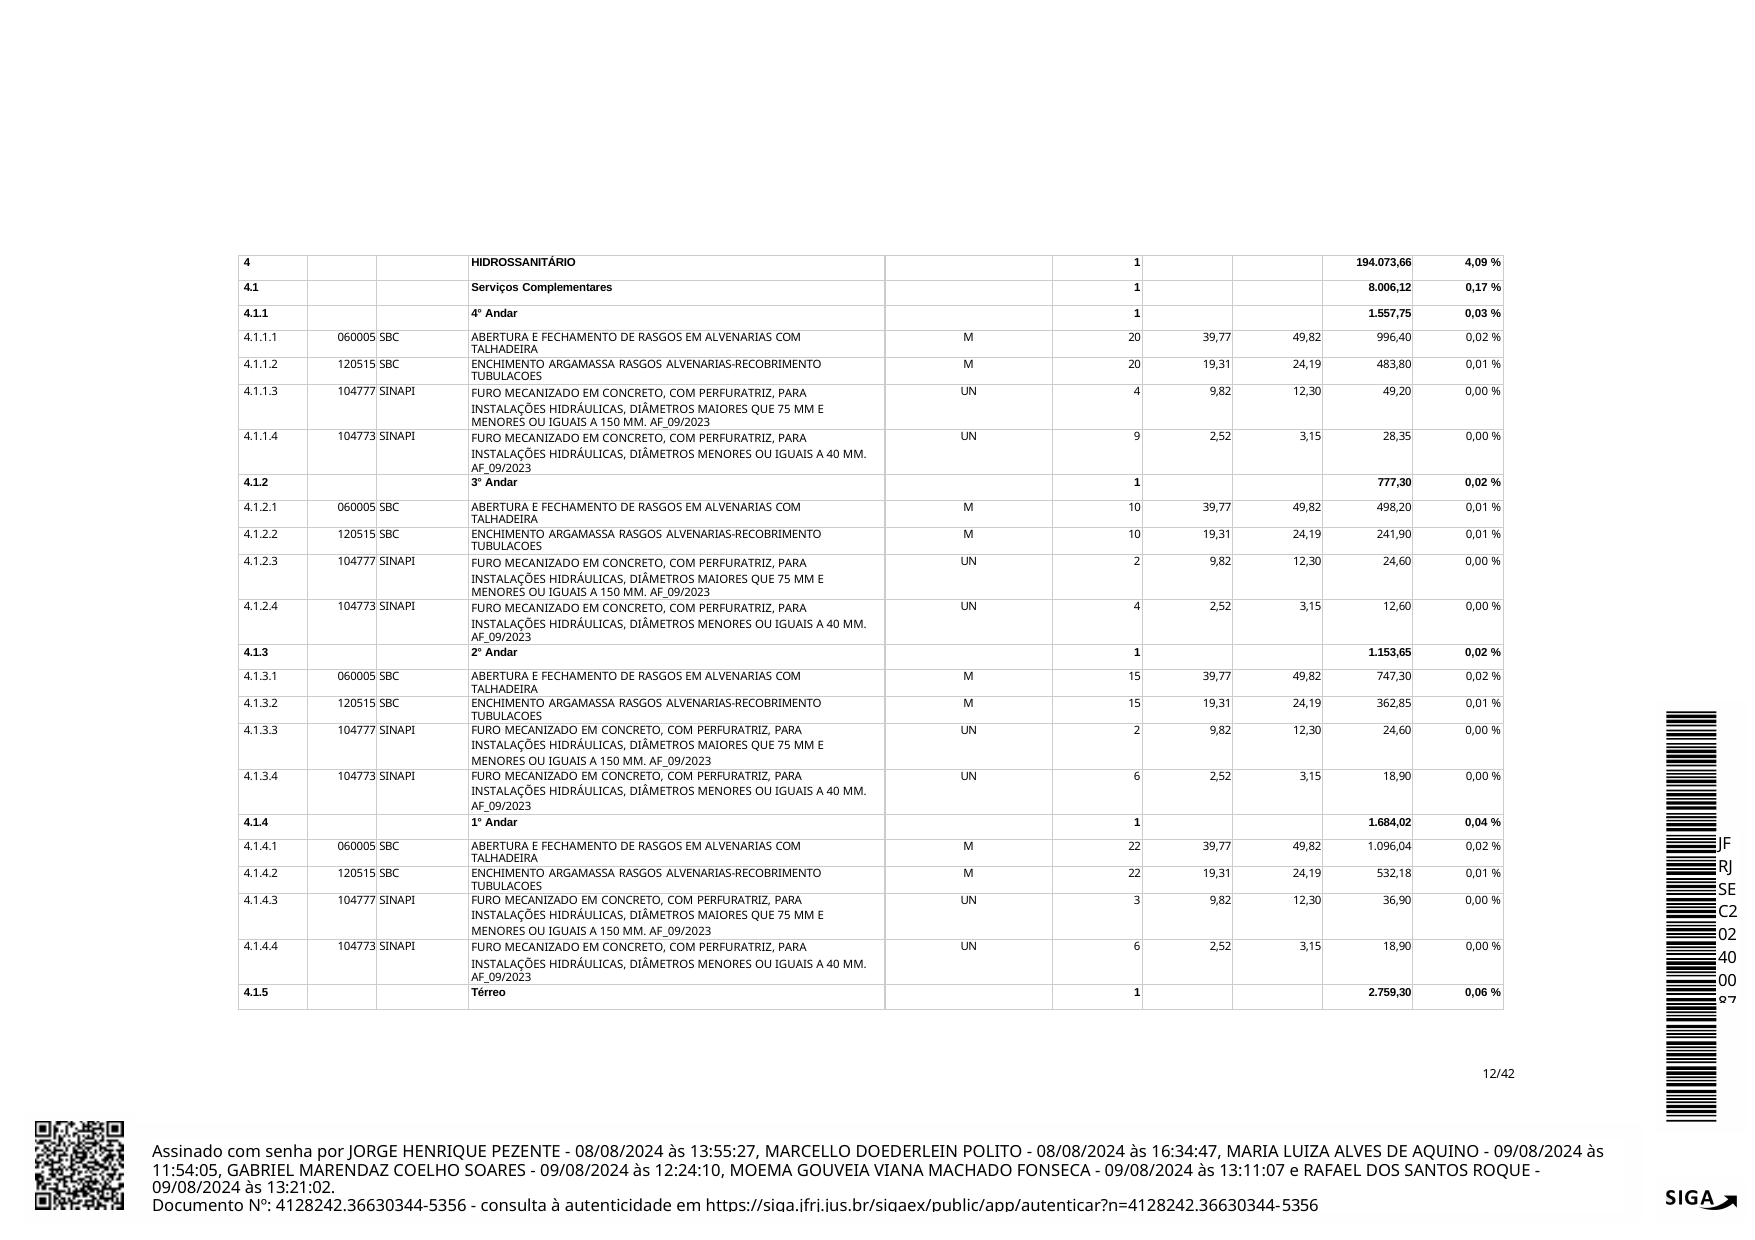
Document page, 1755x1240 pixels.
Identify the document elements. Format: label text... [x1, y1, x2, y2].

table_cell SINAPI [377, 724, 468, 769]
table_cell UN [886, 894, 1052, 938]
table_cell 4.1.2.1 [239, 501, 307, 527]
table_cell 0,00 % [1413, 385, 1503, 429]
table_cell [1233, 281, 1322, 305]
table_cell 1° Andar [469, 815, 884, 839]
table_cell 2.759,30 [1323, 985, 1412, 1009]
table_cell M [886, 697, 1052, 723]
table_cell 3 [1053, 894, 1142, 938]
table_cell 4 [1053, 385, 1142, 429]
table_cell ABERTURA E FECHAMENTO DE RASGOS EM ALVENARIAS COM TALHADEIRA [469, 840, 884, 866]
table_cell 4.1.1 [239, 306, 307, 330]
table_cell 24,19 [1233, 697, 1322, 723]
table_cell SBC [377, 840, 468, 866]
table_cell SBC [377, 501, 468, 527]
table_cell 1.096,04 [1323, 840, 1412, 866]
table_cell M [886, 867, 1052, 893]
table_cell SINAPI [377, 600, 468, 644]
table_header 1 [1053, 256, 1142, 279]
table_cell 4 [1053, 600, 1142, 644]
table_cell 24,60 [1323, 555, 1412, 599]
table_cell [1143, 645, 1232, 669]
table_cell FURO MECANIZADO EM CONCRETO, COM PERFURATRIZ, PARA INSTALAÇÕES HIDRÁULICAS, DIÂMETROS MENORES OU IGUAIS A 40 MM. AF_09/2023 [469, 600, 884, 644]
table_cell FURO MECANIZADO EM CONCRETO, COM PERFURATRIZ, PARA INSTALAÇÕES HIDRÁULICAS, DIÂMETROS MAIORES QUE 75 MM E MENORES OU IGUAIS A 150 MM. AF_09/2023 [469, 385, 884, 429]
table_cell SINAPI [377, 940, 468, 984]
table_cell [1233, 306, 1322, 330]
table_cell 0,01 % [1413, 358, 1503, 384]
table_cell 0,00 % [1413, 770, 1503, 814]
table_cell 4° Andar [469, 306, 884, 330]
table_cell FURO MECANIZADO EM CONCRETO, COM PERFURATRIZ, PARA INSTALAÇÕES HIDRÁULICAS, DIÂMETROS MENORES OU IGUAIS A 40 MM. AF_09/2023 [469, 770, 884, 814]
table_cell 24,19 [1233, 358, 1322, 384]
table_cell ENCHIMENTO ARGAMASSA RASGOS ALVENARIAS-RECOBRIMENTO TUBULACOES [469, 528, 884, 554]
table_cell 3,15 [1233, 430, 1322, 474]
text JFRJSEC202400087A [1718, 832, 1739, 1002]
table_cell 19,31 [1143, 697, 1232, 723]
table_cell 15 [1053, 697, 1142, 723]
table_cell [377, 815, 468, 839]
table_cell 0,04 % [1413, 815, 1503, 839]
table_cell [308, 306, 376, 330]
table_cell 4.1.3 [239, 645, 307, 669]
table_cell [308, 475, 376, 499]
table_cell 0,00 % [1413, 894, 1503, 938]
table_cell [377, 985, 468, 1009]
table_cell 4.1 [239, 281, 307, 305]
table_cell SINAPI [377, 770, 468, 814]
table_cell ENCHIMENTO ARGAMASSA RASGOS ALVENARIAS-RECOBRIMENTO TUBULACOES [469, 867, 884, 893]
table_cell 4.1.2 [239, 475, 307, 499]
table_cell 4.1.4.2 [239, 867, 307, 893]
table_cell 4.1.3.3 [239, 724, 307, 769]
table_cell [1143, 985, 1232, 1009]
table_cell 1 [1053, 645, 1142, 669]
table_cell M [886, 501, 1052, 527]
table_header [1233, 256, 1322, 279]
table_cell FURO MECANIZADO EM CONCRETO, COM PERFURATRIZ, PARA INSTALAÇÕES HIDRÁULICAS, DIÂMETROS MAIORES QUE 75 MM E MENORES OU IGUAIS A 150 MM. AF_09/2023 [469, 894, 884, 938]
table_cell 4.1.1.4 [239, 430, 307, 474]
table_cell 0,00 % [1413, 724, 1503, 769]
table_cell [1233, 475, 1322, 499]
table_cell 1 [1053, 985, 1142, 1009]
table_cell 1.153,65 [1323, 645, 1412, 669]
table_cell 0,01 % [1413, 867, 1503, 893]
table_cell 104773 [308, 430, 376, 474]
table_cell 0,00 % [1413, 555, 1503, 599]
table_cell 2 [1053, 555, 1142, 599]
table_cell 0,02 % [1413, 840, 1503, 866]
table_cell 4.1.3.4 [239, 770, 307, 814]
table_header 194.073,66 [1323, 256, 1412, 279]
table_cell 3,15 [1233, 600, 1322, 644]
table_cell 996,40 [1323, 331, 1412, 357]
table_cell 39,77 [1143, 501, 1232, 527]
table_cell 362,85 [1323, 697, 1412, 723]
table_cell 24,19 [1233, 867, 1322, 893]
table_cell 104773 [308, 600, 376, 644]
table_cell M [886, 840, 1052, 866]
table_cell SBC [377, 697, 468, 723]
table_cell 1 [1053, 815, 1142, 839]
table_cell UN [886, 724, 1052, 769]
table_cell 4.1.2.2 [239, 528, 307, 554]
table_cell 4.1.4.4 [239, 940, 307, 984]
table_cell SBC [377, 670, 468, 696]
table_cell 0,02 % [1413, 670, 1503, 696]
table_cell 0,02 % [1413, 475, 1503, 499]
table_cell 22 [1053, 840, 1142, 866]
table_cell [308, 985, 376, 1009]
table_cell 6 [1053, 770, 1142, 814]
table_cell 0,03 % [1413, 306, 1503, 330]
table_cell 3° Andar [469, 475, 884, 499]
table_cell 4.1.2.4 [239, 600, 307, 644]
table_cell 9,82 [1143, 894, 1232, 938]
table_cell 9,82 [1143, 724, 1232, 769]
table_cell 9,82 [1143, 385, 1232, 429]
table_cell 8.006,12 [1323, 281, 1412, 305]
text 12/42 [225, 1065, 1515, 1082]
table_cell 1.557,75 [1323, 306, 1412, 330]
table_cell 19,31 [1143, 867, 1232, 893]
table_cell 4.1.1.1 [239, 331, 307, 357]
table_cell 0,02 % [1413, 331, 1503, 357]
table_cell SBC [377, 528, 468, 554]
table_cell 1 [1053, 475, 1142, 499]
table_cell ENCHIMENTO ARGAMASSA RASGOS ALVENARIAS-RECOBRIMENTO TUBULACOES [469, 697, 884, 723]
table_cell 0,01 % [1413, 528, 1503, 554]
table_cell 4.1.3.2 [239, 697, 307, 723]
table_cell 120515 [308, 867, 376, 893]
table_cell UN [886, 430, 1052, 474]
table_cell 22 [1053, 867, 1142, 893]
table_cell 0,01 % [1413, 501, 1503, 527]
table_cell ABERTURA E FECHAMENTO DE RASGOS EM ALVENARIAS COM TALHADEIRA [469, 331, 884, 357]
table_cell M [886, 358, 1052, 384]
table_cell [886, 815, 1052, 839]
table_cell 0,00 % [1413, 600, 1503, 644]
table_cell SINAPI [377, 430, 468, 474]
table_cell ABERTURA E FECHAMENTO DE RASGOS EM ALVENARIAS COM TALHADEIRA [469, 501, 884, 527]
table_cell UN [886, 600, 1052, 644]
table_cell [308, 281, 376, 305]
table_cell 483,80 [1323, 358, 1412, 384]
table_cell UN [886, 940, 1052, 984]
table_cell 2,52 [1143, 940, 1232, 984]
table_cell 104777 [308, 894, 376, 938]
table_cell 20 [1053, 331, 1142, 357]
table_cell SINAPI [377, 894, 468, 938]
table_cell SBC [377, 358, 468, 384]
table_cell 49,82 [1233, 501, 1322, 527]
table_cell [377, 306, 468, 330]
table_cell 532,18 [1323, 867, 1412, 893]
table_cell 120515 [308, 528, 376, 554]
table_cell 0,00 % [1413, 430, 1503, 474]
table_cell [308, 645, 376, 669]
table_cell FURO MECANIZADO EM CONCRETO, COM PERFURATRIZ, PARA INSTALAÇÕES HIDRÁULICAS, DIÂMETROS MENORES OU IGUAIS A 40 MM. AF_09/2023 [469, 430, 884, 474]
table_cell 2,52 [1143, 600, 1232, 644]
table_cell 1 [1053, 281, 1142, 305]
table_cell 19,31 [1143, 358, 1232, 384]
table_cell 4.1.1.2 [239, 358, 307, 384]
table_cell 2,52 [1143, 770, 1232, 814]
table_cell UN [886, 555, 1052, 599]
table_cell 1 [1053, 306, 1142, 330]
table_cell 104777 [308, 385, 376, 429]
table_cell 104773 [308, 770, 376, 814]
table_cell 1.684,02 [1323, 815, 1412, 839]
table_cell 0,02 % [1413, 645, 1503, 669]
table_cell 24,60 [1323, 724, 1412, 769]
table_cell UN [886, 385, 1052, 429]
table_header [886, 256, 1052, 279]
table_cell 49,82 [1233, 840, 1322, 866]
table_cell 12,60 [1323, 600, 1412, 644]
table_header 4,09 % [1413, 256, 1503, 279]
table_cell ENCHIMENTO ARGAMASSA RASGOS ALVENARIAS-RECOBRIMENTO TUBULACOES [469, 358, 884, 384]
table_cell 0,06 % [1413, 985, 1503, 1009]
table_cell 39,77 [1143, 331, 1232, 357]
table_cell [308, 815, 376, 839]
table_cell [1233, 985, 1322, 1009]
table_cell 15 [1053, 670, 1142, 696]
table_cell 4.1.5 [239, 985, 307, 1009]
table_cell 060005 [308, 501, 376, 527]
table_cell [377, 475, 468, 499]
table_cell 39,77 [1143, 670, 1232, 696]
table_cell 4.1.2.3 [239, 555, 307, 599]
table_cell SBC [377, 331, 468, 357]
table_cell [1143, 475, 1232, 499]
table_cell 2 [1053, 724, 1142, 769]
table_cell [1143, 815, 1232, 839]
table_cell 3,15 [1233, 940, 1322, 984]
table_cell 9 [1053, 430, 1142, 474]
table_header HIDROSSANITÁRIO [469, 256, 884, 279]
table_cell Térreo [469, 985, 884, 1009]
table_cell UN [886, 770, 1052, 814]
table_cell [1233, 645, 1322, 669]
table_cell 060005 [308, 331, 376, 357]
table_cell 10 [1053, 501, 1142, 527]
table_cell 4.1.3.1 [239, 670, 307, 696]
table_cell 6 [1053, 940, 1142, 984]
table_cell [1143, 306, 1232, 330]
table_cell 498,20 [1323, 501, 1412, 527]
table_cell FURO MECANIZADO EM CONCRETO, COM PERFURATRIZ, PARA INSTALAÇÕES HIDRÁULICAS, DIÂMETROS MAIORES QUE 75 MM E MENORES OU IGUAIS A 150 MM. AF_09/2023 [469, 555, 884, 599]
table_cell 060005 [308, 840, 376, 866]
table_cell 49,82 [1233, 670, 1322, 696]
table_cell 747,30 [1323, 670, 1412, 696]
table_cell 49,20 [1323, 385, 1412, 429]
table_cell 49,82 [1233, 331, 1322, 357]
table_cell 12,30 [1233, 894, 1322, 938]
table_cell 18,90 [1323, 770, 1412, 814]
table_cell 104777 [308, 555, 376, 599]
table_cell [1143, 281, 1232, 305]
table_cell M [886, 331, 1052, 357]
table_cell 19,31 [1143, 528, 1232, 554]
table_cell 0,01 % [1413, 697, 1503, 723]
table_cell 12,30 [1233, 385, 1322, 429]
table_cell 2° Andar [469, 645, 884, 669]
table_cell 20 [1053, 358, 1142, 384]
table_cell 120515 [308, 697, 376, 723]
table_cell 18,90 [1323, 940, 1412, 984]
table_cell SBC [377, 867, 468, 893]
table_cell 10 [1053, 528, 1142, 554]
table_cell [886, 281, 1052, 305]
table_cell 104773 [308, 940, 376, 984]
table_cell [377, 281, 468, 305]
table_cell 9,82 [1143, 555, 1232, 599]
table_header 4 [239, 256, 307, 279]
table_header [1143, 256, 1232, 279]
table_header [377, 256, 468, 279]
table_cell 24,19 [1233, 528, 1322, 554]
table_cell 2,52 [1143, 430, 1232, 474]
table_cell FURO MECANIZADO EM CONCRETO, COM PERFURATRIZ, PARA INSTALAÇÕES HIDRÁULICAS, DIÂMETROS MAIORES QUE 75 MM E MENORES OU IGUAIS A 150 MM. AF_09/2023 [469, 724, 884, 769]
table_cell 4.1.4.1 [239, 840, 307, 866]
table_cell 0,17 % [1413, 281, 1503, 305]
table_cell SINAPI [377, 385, 468, 429]
table_cell FURO MECANIZADO EM CONCRETO, COM PERFURATRIZ, PARA INSTALAÇÕES HIDRÁULICAS, DIÂMETROS MENORES OU IGUAIS A 40 MM. AF_09/2023 [469, 940, 884, 984]
table_cell Serviços Complementares [469, 281, 884, 305]
table_header [308, 256, 376, 279]
table_cell 3,15 [1233, 770, 1322, 814]
table_cell ABERTURA E FECHAMENTO DE RASGOS EM ALVENARIAS COM TALHADEIRA [469, 670, 884, 696]
table_cell 241,90 [1323, 528, 1412, 554]
table_cell 060005 [308, 670, 376, 696]
table_cell 28,35 [1323, 430, 1412, 474]
table_cell 12,30 [1233, 724, 1322, 769]
table_cell M [886, 670, 1052, 696]
table_cell [886, 645, 1052, 669]
table_cell [886, 306, 1052, 330]
table_cell 4.1.4 [239, 815, 307, 839]
table_cell 120515 [308, 358, 376, 384]
table_cell 4.1.1.3 [239, 385, 307, 429]
table_cell 12,30 [1233, 555, 1322, 599]
table_cell 0,00 % [1413, 940, 1503, 984]
table_cell 36,90 [1323, 894, 1412, 938]
table_cell M [886, 528, 1052, 554]
table_cell [886, 985, 1052, 1009]
table_cell [377, 645, 468, 669]
table_cell [1233, 815, 1322, 839]
table_cell 104777 [308, 724, 376, 769]
table_cell 777,30 [1323, 475, 1412, 499]
table_cell 4.1.4.3 [239, 894, 307, 938]
table_cell 39,77 [1143, 840, 1232, 866]
table_cell [886, 475, 1052, 499]
table_cell SINAPI [377, 555, 468, 599]
